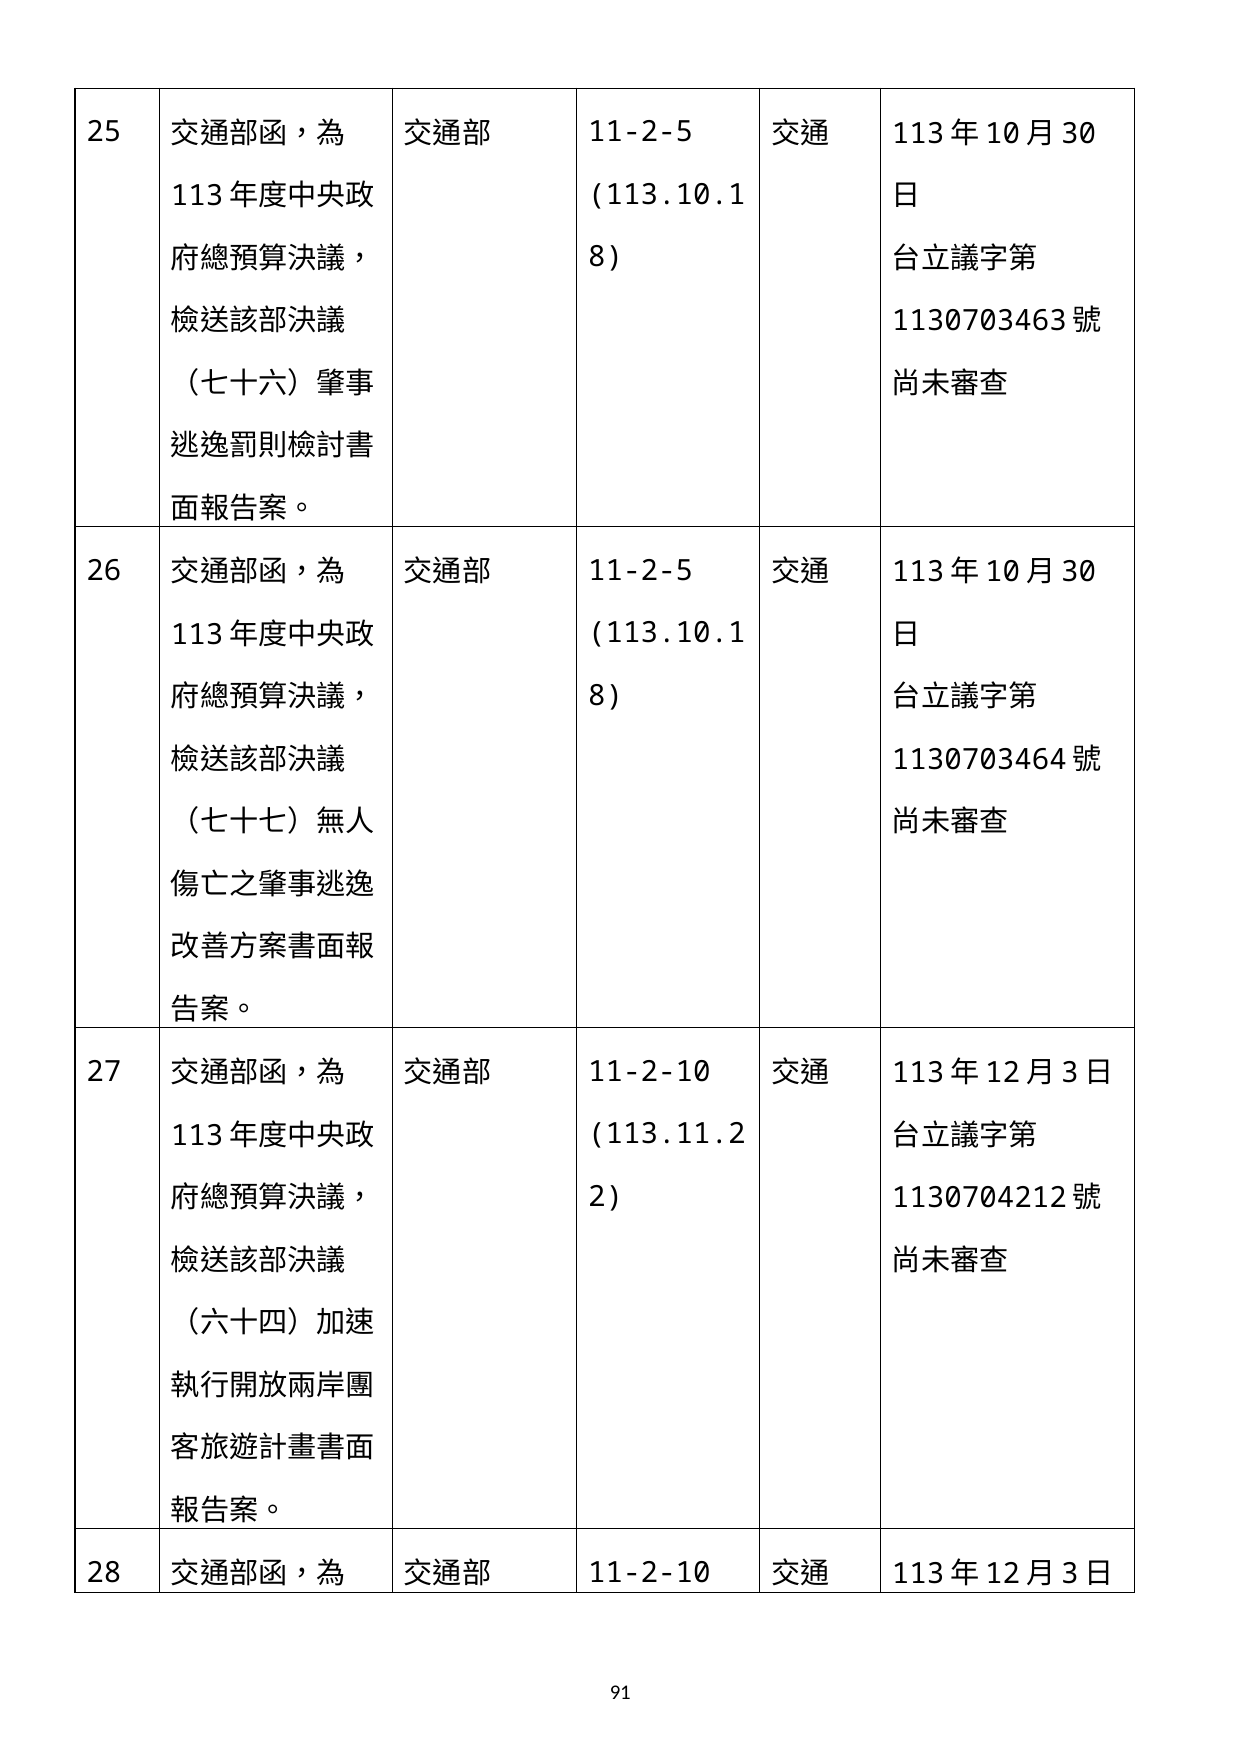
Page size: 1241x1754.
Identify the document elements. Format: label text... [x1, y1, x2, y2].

table_cell 交通部函，為113年度中央政府總預算決議，檢送該部決議（七十六）肇事逃逸罰則檢討書面報告案。 [160, 89, 392, 526]
table_cell 交通部 [393, 527, 576, 1027]
table_cell 11-2-10 (113.11.22) [577, 1028, 759, 1528]
table_cell 113年10月30日 台立議字第1130703463號 尚未審查 [881, 89, 1134, 526]
table_cell 28 [76, 1529, 159, 1592]
table_cell 11-2-5 (113.10.18) [577, 89, 759, 526]
table_cell 11-2-10 [577, 1529, 759, 1592]
table_cell 交通部函，為113年度中央政府總預算決議，檢送該部決議（七十七）無人傷亡之肇事逃逸改善方案書面報告案。 [160, 527, 392, 1027]
table_cell 26 [76, 527, 159, 1027]
table_cell 27 [76, 1028, 159, 1528]
table_cell 交通部 [393, 89, 576, 526]
table_cell 交通部函，為113年度中央政府總預算決議，檢送該部決議（六十四）加速執行開放兩岸團客旅遊計畫書面報告案。 [160, 1028, 392, 1528]
table_cell 交通 [760, 527, 880, 1027]
table_cell 11-2-5 (113.10.18) [577, 527, 759, 1027]
table_cell 25 [76, 89, 159, 526]
table_cell 交通 [760, 1529, 880, 1592]
table_cell 113年12月3日 台立議字第1130704212號 尚未審查 [881, 1028, 1134, 1528]
table_cell 113年12月3日 [881, 1529, 1134, 1592]
table_cell 交通部 [393, 1529, 576, 1592]
table_cell 113年10月30日 台立議字第1130703464號 尚未審查 [881, 527, 1134, 1027]
table_cell 交通 [760, 89, 880, 526]
table_cell 交通部 [393, 1028, 576, 1528]
table_cell 交通 [760, 1028, 880, 1528]
table_cell 交通部函，為 [160, 1529, 392, 1592]
